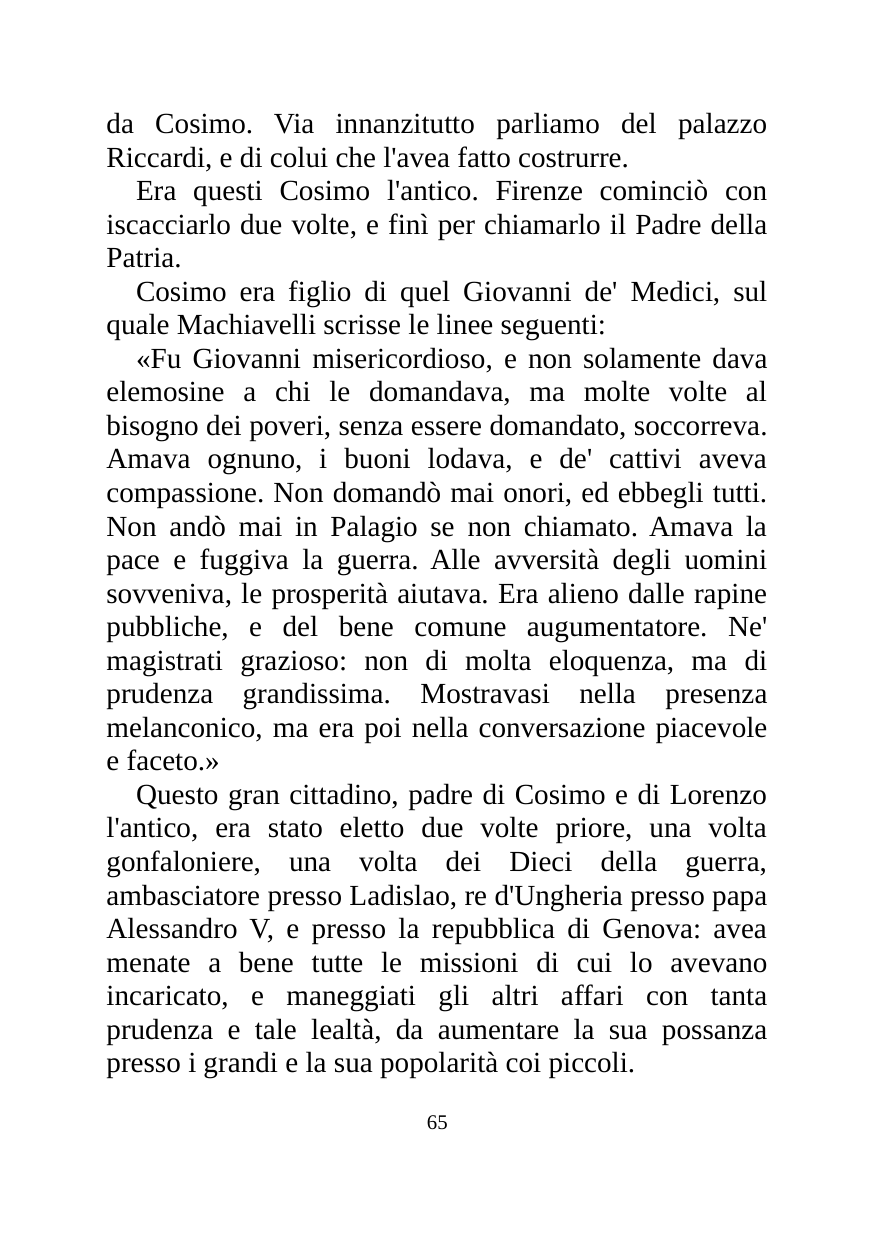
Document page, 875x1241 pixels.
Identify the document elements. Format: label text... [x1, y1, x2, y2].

text Era questi Cosimo l'antico. Firenze cominciò con iscacciarlo due volte, e finì per chiamarlo il Padre della Patria. [106, 173, 768, 274]
text da Cosimo. Via innanzitutto parliamo del palazzo Riccardi, e di colui che l'avea fatto costrurre. [106, 106, 768, 173]
text Cosimo era figlio di quel Giovanni de' Medici, sul quale Machiavelli scrisse le linee seguenti: [106, 274, 768, 341]
text Questo gran cittadino, padre di Cosimo e di Lorenzo l'antico, era stato eletto due volte priore, una volta gonfaloniere, una volta dei Dieci della guerra, ambasciatore presso Ladislao, re d'Ungheria presso papa Alessandro V, e presso la repubblica di Genova: avea menate a bene tutte le missioni di cui lo avevano incaricato, e maneggiati gli altri affari con tanta prudenza e tale lealtà, da aumentare la sua possanza presso i grandi e la sua popolarità coi piccoli. [106, 777, 768, 1079]
text «Fu Giovanni misericordioso, e non solamente dava elemosine a chi le domandava, ma molte volte al bisogno dei poveri, senza essere domandato, soccorreva. Amava ognuno, i buoni lodava, e de' cattivi aveva compassione. Non domandò mai onori, ed ebbegli tutti. Non andò mai in Palagio se non chiamato. Amava la pace e fuggiva la guerra. Alle avversità degli uomini sovveniva, le prosperità aiutava. Era alieno dalle rapine pubbliche, e del bene comune augumentatore. Ne' magistrati grazioso: non di molta eloquenza, ma di prudenza grandissima. Mostravasi nella presenza melanconico, ma era poi nella conversazione piacevole e faceto.» [106, 341, 768, 777]
